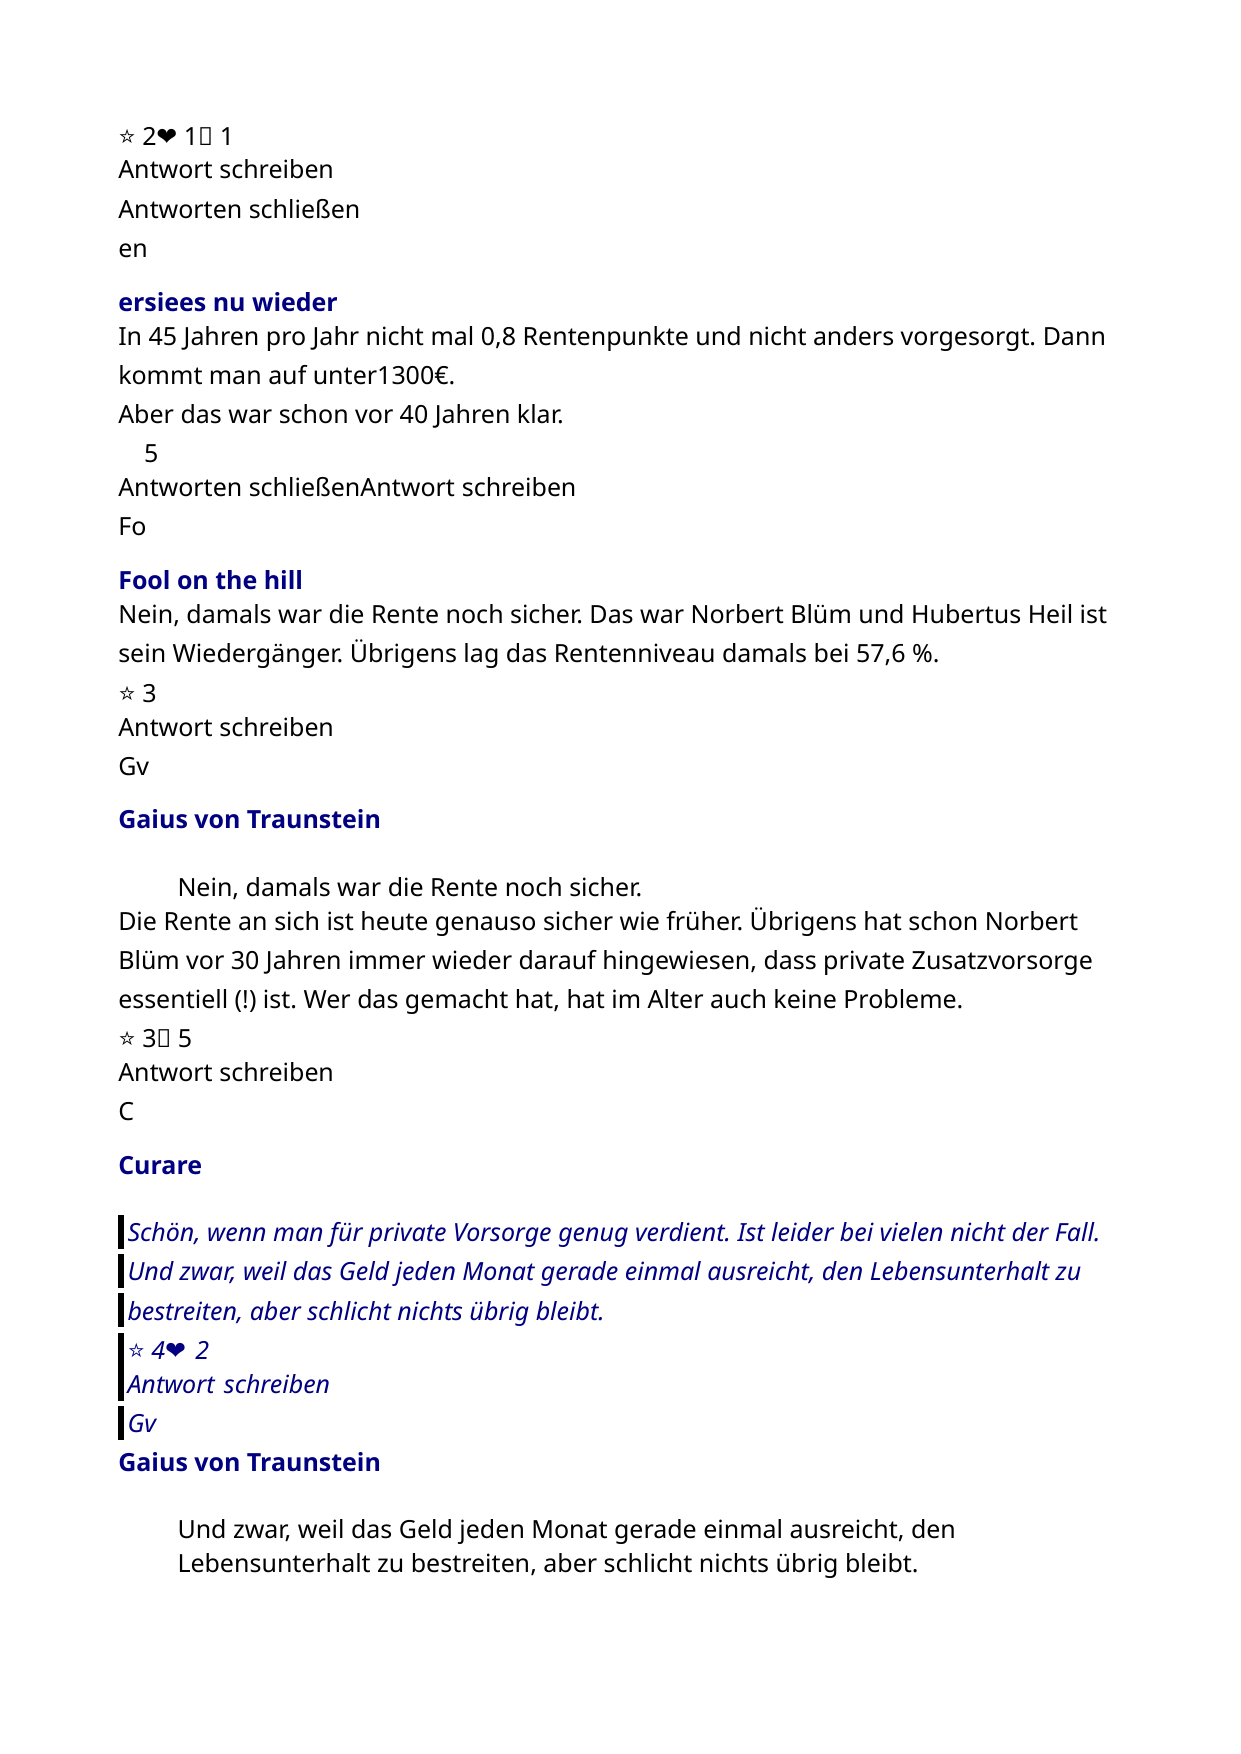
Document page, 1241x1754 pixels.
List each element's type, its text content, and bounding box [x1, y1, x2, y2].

text Fo [118, 509, 1122, 543]
text In 45 Jahren pro Jahr nicht mal 0,8 Rentenpunkte und nicht anders vorgesorgt. Dann kommt man auf unter1300€. [118, 318, 1122, 392]
subtitle Gaius von Traunstein [118, 1445, 1122, 1479]
text Gv [124, 1406, 1122, 1440]
text C [118, 1094, 1122, 1128]
text Antwort schreiben [118, 1055, 1122, 1089]
text Antworten schließenAntwort schreiben [118, 470, 1122, 504]
text ⭐️ 2❤️ 1🙁 1 [118, 118, 1122, 152]
text en [118, 231, 1122, 264]
text Antwort schreiben [124, 1366, 1122, 1401]
text Antwort schreiben [118, 152, 1122, 186]
subtitle Gaius von Traunstein [118, 802, 1122, 836]
text Gv [118, 748, 1122, 782]
text Und zwar, weil das Geld jeden Monat gerade einmal ausreicht, den Lebensunterhalt zu bestreiten, aber schlicht nichts übrig bleibt. [177, 1512, 1063, 1580]
text Nein, damals war die Rente noch sicher. [177, 869, 1063, 903]
text Aber das war schon vor 40 Jahren klar. [118, 397, 1122, 431]
text Die Rente an sich ist heute genauso sicher wie früher. Übrigens hat schon Norbert Blüm vor 30 Jahren immer wieder darauf hingewiesen, dass private Zusatzvorsorge essentiell (!) ist. Wer das gemacht hat, hat im Alter auch keine Probleme. [118, 903, 1122, 1016]
subtitle ersiees nu wieder [118, 284, 1122, 318]
text ⭐️ 3 [118, 675, 1122, 709]
text Antworten schließen [118, 191, 1122, 225]
subtitle Curare [118, 1148, 1122, 1182]
text 🙁 5 [118, 436, 1122, 470]
text Antwort schreiben [118, 709, 1122, 743]
text ⭐️ 4❤️ 2 [118, 1332, 1122, 1366]
text ⭐️ 3🤨 5 [118, 1021, 1122, 1055]
text Schön, wenn man für private Vorsorge genug verdient. Ist leider bei vielen nicht der Fall. Und zwar, weil das Geld jeden Monat gerade einmal ausreicht, den Lebensunterhalt zu bestreiten, aber schlicht nichts übrig bleibt. [118, 1215, 1122, 1327]
text Nein, damals war die Rente noch sicher. Das war Norbert Blüm und Hubertus Heil ist sein Wiedergänger. Übrigens lag das Rentenniveau damals bei 57,6 %. [118, 597, 1122, 670]
subtitle Fool on the hill [118, 563, 1122, 597]
